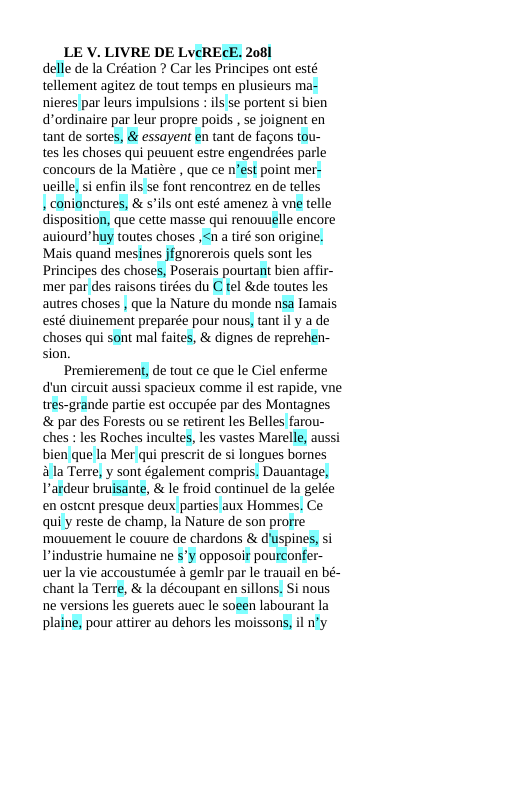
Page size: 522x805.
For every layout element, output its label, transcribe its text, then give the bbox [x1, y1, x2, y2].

text Premierement, de tout ce que le Ciel enferme d'un circuit aussi spacieux comme il est rapide, vne tres-grande partie est occupée par des Montagnes & par des Forests ou se retirent les Belles farou- ches : les Roches incultes, les vastes Marelle, aussi bien que la Mer qui prescrit de si longues bornes à la Terre, y sont également compris. Dauantage, l’ardeur bruisante, & le froid continuel de la gelée en ostcnt presque deux parties aux Hommes. Ce qui y reste de champ, la Nature de son prorre mouuement le couure de chardons & d'uspines, si l’industrie humaine ne s’y opposoir pourconfer- uer la vie accoustumée à gemlr par le trauail en bé- chant la Terre, & la découpant en sillons. Si nous ne versions les guerets auec le soeen labourant la plaine, pour attirer au dehors les moissons, il n’y [43, 362, 426, 630]
text LE V. LIVRE DE LvcREcE. 2o8l delle de la Création ? Car les Principes ont esté tellement agitez de tout temps en plusieurs ma- nieres par leurs impulsions : ils se portent si bien d’ordinaire par leur propre poids , se joignent en tant de sortes, & essayent en tant de façons tou- tes les choses qui peuuent estre engendrées parle concours de la Matière , que ce n’est point mer- ueille, si enfin ils se font rencontrez en de telles , conionctures, & s’ils ont esté amenez à vne telle disposition, que cette masse qui renouuelle encore auiourd’huy toutes choses ,<n a tiré son origine. Mais quand mesines jfgnorerois quels sont les Principes des choses, Poserais pourtant bien affir- mer par des raisons tirées du C tel &de toutes les autres choses , que la Nature du monde nsa Iamais esté diuinement preparée pour nous, tant il y a de choses qui sont mal faites, & dignes de reprehen- sion. [43, 43, 426, 362]
